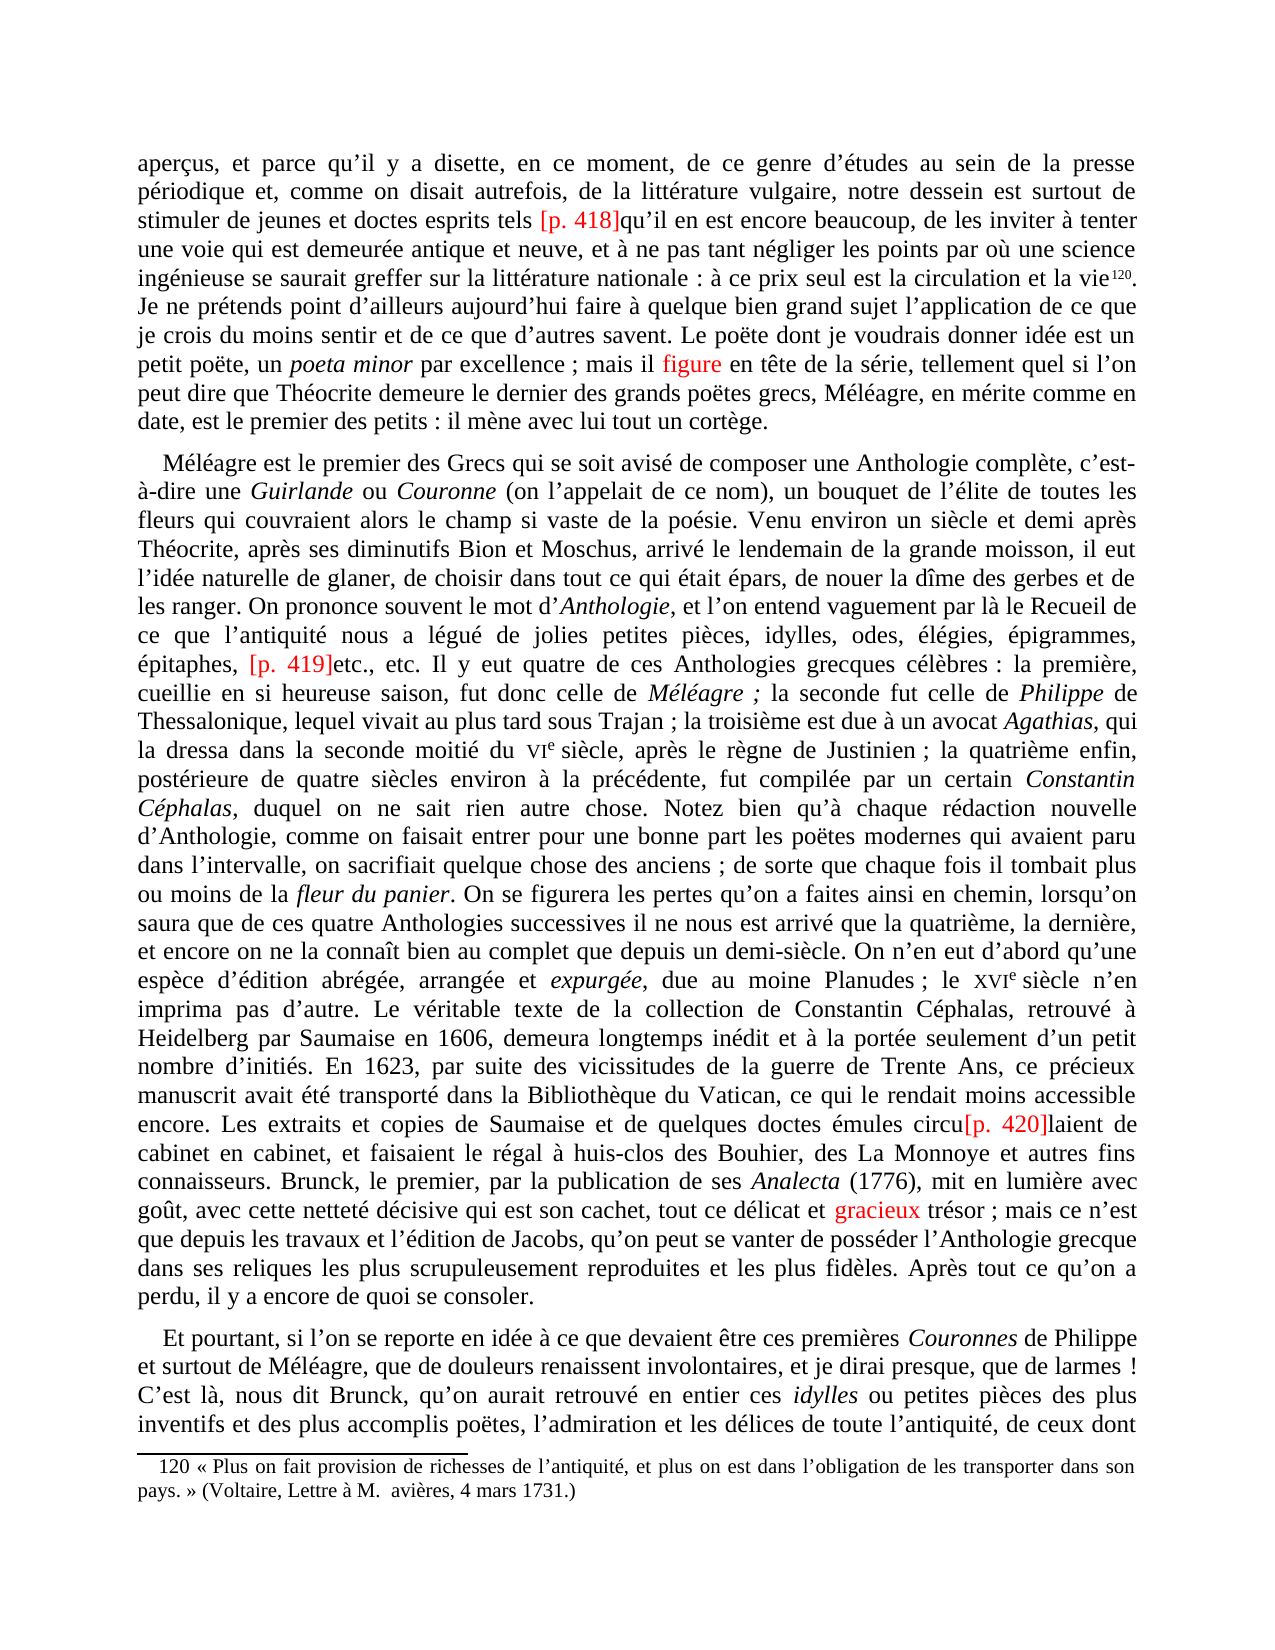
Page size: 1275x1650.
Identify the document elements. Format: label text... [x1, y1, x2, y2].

text Méléagre est le premier des Grecs qui se soit avisé de composer une Anthologie complète, c’est-à-dire une Guirlande ou Couronne (on l’appelait de ce nom), un bouquet de l’élite de toutes les fleurs qui couvraient alors le champ si vaste de la poésie. Venu environ un siècle et demi après Théocrite, après ses diminutifs Bion et Moschus, arrivé le lendemain de la grande moisson, il eut l’idée naturelle de glaner, de choisir dans tout ce qui était épars, de nouer la dîme des gerbes et de les ranger. On prononce souvent le mot d’Anthologie, et l’on entend vaguement par là le Recueil de ce que l’antiquité nous a légué de jolies petites pièces, idylles, odes, élégies, épigrammes, épitaphes, [p. 419]etc., etc. Il y eut quatre de ces Anthologies grecques célèbres : la première, cueillie en si heureuse saison, fut donc celle de Méléagre ; la seconde fut celle de Philippe de Thessalonique, lequel vivait au plus tard sous Trajan ; la troisième est due à un avocat Agathias, qui la dressa dans la seconde moitié du vie siècle, après le règne de Justinien ; la quatrième enfin, postérieure de quatre siècles environ à la précédente, fut compilée par un certain Constantin Céphalas, duquel on ne sait rien autre chose. Notez bien qu’à chaque rédaction nouvelle d’Anthologie, comme on faisait entrer pour une bonne part les poëtes modernes qui avaient paru dans l’intervalle, on sacrifiait quelque chose des anciens ; de sorte que chaque fois il tombait plus ou moins de la fleur du panier. On se figurera les pertes qu’on a faites ainsi en chemin, lorsqu’on saura que de ces quatre Anthologies successives il ne nous est arrivé que la quatrième, la dernière, et encore on ne la connaît bien au complet que depuis un demi-siècle. On n’en eut d’abord qu’une espèce d’édition abrégée, arrangée et expurgée, due au moine Planudes ; le xvie siècle n’en imprima pas d’autre. Le véritable texte de la collection de Constantin Céphalas, retrouvé à Heidelberg par Saumaise en 1606, demeura longtemps inédit et à la portée seulement d’un petit nombre d’initiés. En 1623, par suite des vicissitudes de la guerre de Trente Ans, ce précieux manuscrit avait été transporté dans la Bibliothèque du Vatican, ce qui le rendait moins accessible encore. Les extraits et copies de Saumaise et de quelques doctes émules circu[p. 420]laient de cabinet en cabinet, et faisaient le régal à huis-clos des Bouhier, des La Monnoye et autres fins connaisseurs. Brunck, le premier, par la publication de ses Analecta (1776), mit en lumière avec goût, avec cette netteté décisive qui est son cachet, tout ce délicat et gracieux trésor ; mais ce n’est que depuis les travaux et l’édition de Jacobs, qu’on peut se vanter de posséder l’Anthologie grecque dans ses reliques les plus scrupuleusement reproduites et les plus fidèles. Après tout ce qu’on a perdu, il y a encore de quoi se consoler. [137, 448, 1137, 1310]
text Et pourtant, si l’on se reporte en idée à ce que devaient être ces premières Couronnes de Philippe et surtout de Méléagre, que de douleurs renaissent involontaires, et je dirai presque, que de larmes ! C’est là, nous dit Brunck, qu’on aurait retrouvé en entier ces idylles ou petites pièces des plus inventifs et des plus accomplis poëtes, l’admiration et les délices de toute l’antiquité, de ceux dont [137, 1323, 1137, 1438]
text aperçus, et parce qu’il y a disette, en ce moment, de ce genre d’études au sein de la presse périodique et, comme on disait autrefois, de la littérature vulgaire, notre dessein est surtout de stimuler de jeunes et doctes esprits tels [p. 418]qu’il en est encore beaucoup, de les inviter à tenter une voie qui est demeurée antique et neuve, et à ne pas tant négliger les points par où une science ingénieuse se saurait greffer sur la littérature nationale : à ce prix seul est la circulation et la vie. Je ne prétends point d’ailleurs aujourd’hui faire à quelque bien grand sujet l’application de ce que je crois du moins sentir et de ce que d’autres savent. Le poëte dont je voudrais donner idée est un petit poëte, un poeta minor par excellence ; mais il figure en tête de la série, tellement quel si l’on peut dire que Théocrite demeure le dernier des grands poëtes grecs, Méléagre, en mérite comme en date, est le premier des petits : il mène avec lui tout un cortège. [137, 148, 1137, 435]
text « Plus on fait provision de richesses de l’antiquité, et plus on est dans l’obligation de les transporter dans son pays. » (Voltaire, Lettre à M. avières, 4 mars 1731.) [137, 1454, 1137, 1502]
